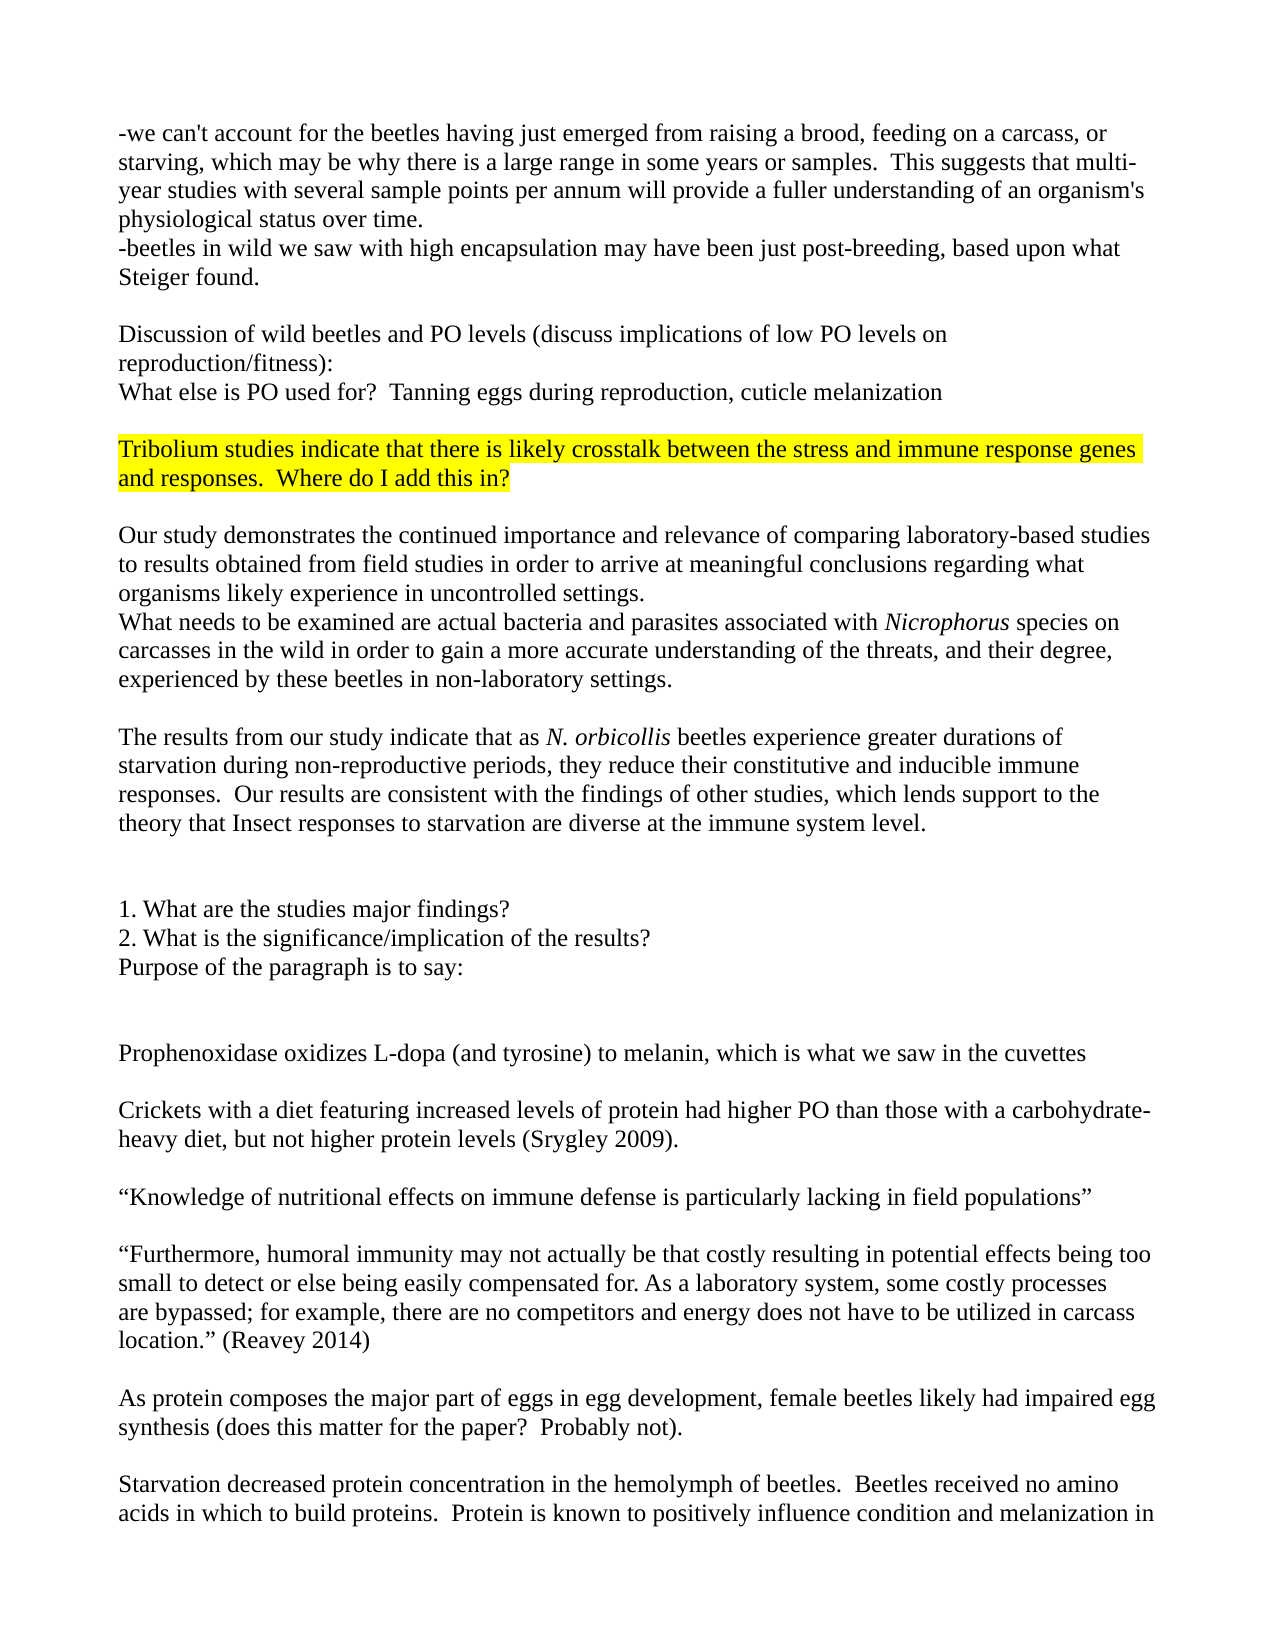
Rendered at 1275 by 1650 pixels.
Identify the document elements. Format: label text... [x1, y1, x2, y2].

text -we can't account for the beetles having just emerged from raising a brood, feeding on a carcass, or starving, which may be why there is a large range in some years or samples. This suggests that multi-year studies with several sample points per annum will provide a fuller understanding of an organism's physiological status over time. [118, 118, 1157, 233]
text The results from our study indicate that as N. orbicollis beetles experience greater durations of starvation during non-reproductive periods, they reduce their constitutive and inducible immune responses. Our results are consistent with the findings of other studies, which lends support to the theory that Insect responses to starvation are diverse at the immune system level. [118, 722, 1157, 837]
text “Knowledge of nutritional effects on immune defense is particularly lacking in field populations” [118, 1182, 1157, 1211]
text are bypassed; for example, there are no competitors and energy does not have to be utilized in carcass location.” (Reavey 2014) [118, 1297, 1157, 1354]
text 1. What are the studies major findings? [118, 894, 1157, 923]
text Crickets with a diet featuring increased levels of protein had higher PO than those with a carbohydrate-heavy diet, but not higher protein levels (Srygley 2009). [118, 1096, 1157, 1153]
text -beetles in wild we saw with high encapsulation may have been just post-breeding, based upon what Steiger found. [118, 233, 1157, 291]
text What needs to be examined are actual bacteria and parasites associated with Nicrophorus species on carcasses in the wild in order to gain a more accurate understanding of the threats, and their degree, experienced by these beetles in non-laboratory settings. [118, 607, 1157, 693]
text Prophenoxidase oxidizes L-dopa (and tyrosine) to melanin, which is what we saw in the cuvettes [118, 1038, 1157, 1067]
text As protein composes the major part of eggs in egg development, female beetles likely had impaired egg synthesis (does this matter for the paper? Probably not). [118, 1383, 1157, 1441]
text 2. What is the significance/implication of the results? [118, 923, 1157, 952]
text Discussion of wild beetles and PO levels (discuss implications of low PO levels on reproduction/fitness): [118, 319, 1157, 377]
text What else is PO used for? Tanning eggs during reproduction, cuticle melanization [118, 377, 1157, 406]
text Purpose of the paragraph is to say: [118, 952, 1157, 981]
text Tribolium studies indicate that there is likely crosstalk between the stress and immune response genes and responses. Where do I add this in? [118, 434, 1157, 492]
text Our study demonstrates the continued importance and relevance of comparing laboratory-based studies to results obtained from field studies in order to arrive at meaningful conclusions regarding what organisms likely experience in uncontrolled settings. [118, 521, 1157, 607]
text “Furthermore, humoral immunity may not actually be that costly resulting in potential effects being too small to detect or else being easily compensated for. As a laboratory system, some costly processes [118, 1239, 1157, 1297]
text Starvation decreased protein concentration in the hemolymph of beetles. Beetles received no amino acids in which to build proteins. Protein is known to positively influence condition and melanization in [118, 1469, 1157, 1527]
